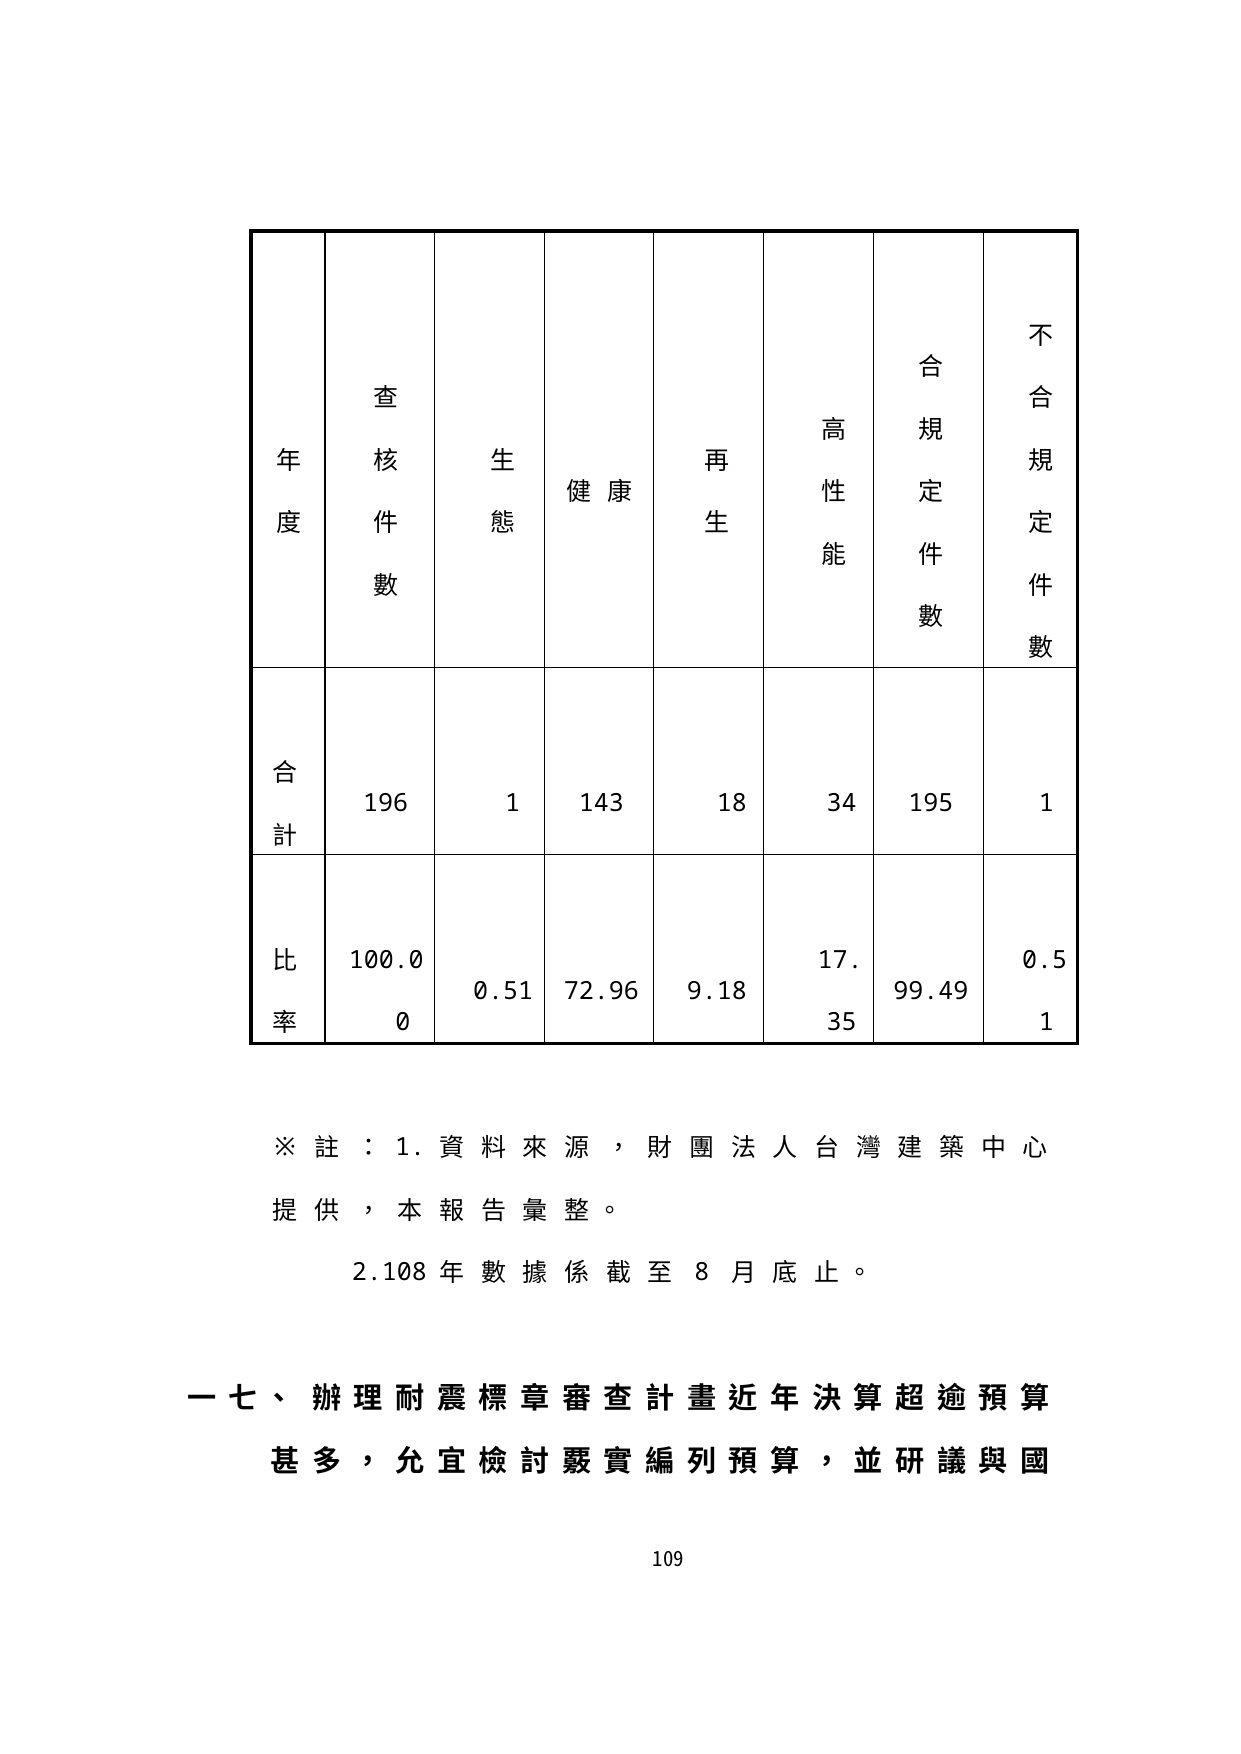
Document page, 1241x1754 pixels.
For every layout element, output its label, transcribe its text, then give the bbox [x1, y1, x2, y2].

table_header 高性能 [764, 233, 873, 667]
table_header 不合規定件數 [984, 233, 1076, 667]
table_cell 比率 [253, 855, 324, 1042]
text ※註：1.資料來源，財團法人台灣建築中心提供，本報告彙整。 [233, 1104, 1056, 1229]
table_header 健康 [545, 233, 653, 667]
table_cell 9.18 [654, 855, 763, 1042]
table_cell 99.49 [874, 855, 983, 1042]
table_header 再生 [654, 233, 763, 667]
table_cell 100.00 [326, 855, 434, 1042]
table_cell 72.96 [545, 855, 653, 1042]
table_header 合規定件數 [874, 233, 983, 667]
table_cell 1 [435, 668, 544, 854]
table_cell 17.35 [764, 855, 873, 1042]
table_cell 34 [764, 668, 873, 854]
text 一七、辦理耐震標章審查計畫近年決算超逾預算甚多，允宜檢討覈實編列預算，並研議與國 [181, 1354, 1056, 1479]
table_header 生態 [435, 233, 544, 667]
table_cell 1 [984, 668, 1076, 854]
table_cell 196 [326, 668, 434, 854]
table_cell 合計 [253, 668, 324, 854]
table_header 年度 [253, 233, 324, 667]
table_cell 195 [874, 668, 983, 854]
table_cell 18 [654, 668, 763, 854]
table_cell 0.51 [984, 855, 1076, 1042]
text 2.108年數據係截至8月底止。 [240, 1229, 1056, 1292]
table_header 查核 件數 [326, 233, 434, 667]
table_cell 143 [545, 668, 653, 854]
table_cell 0.51 [435, 855, 544, 1042]
